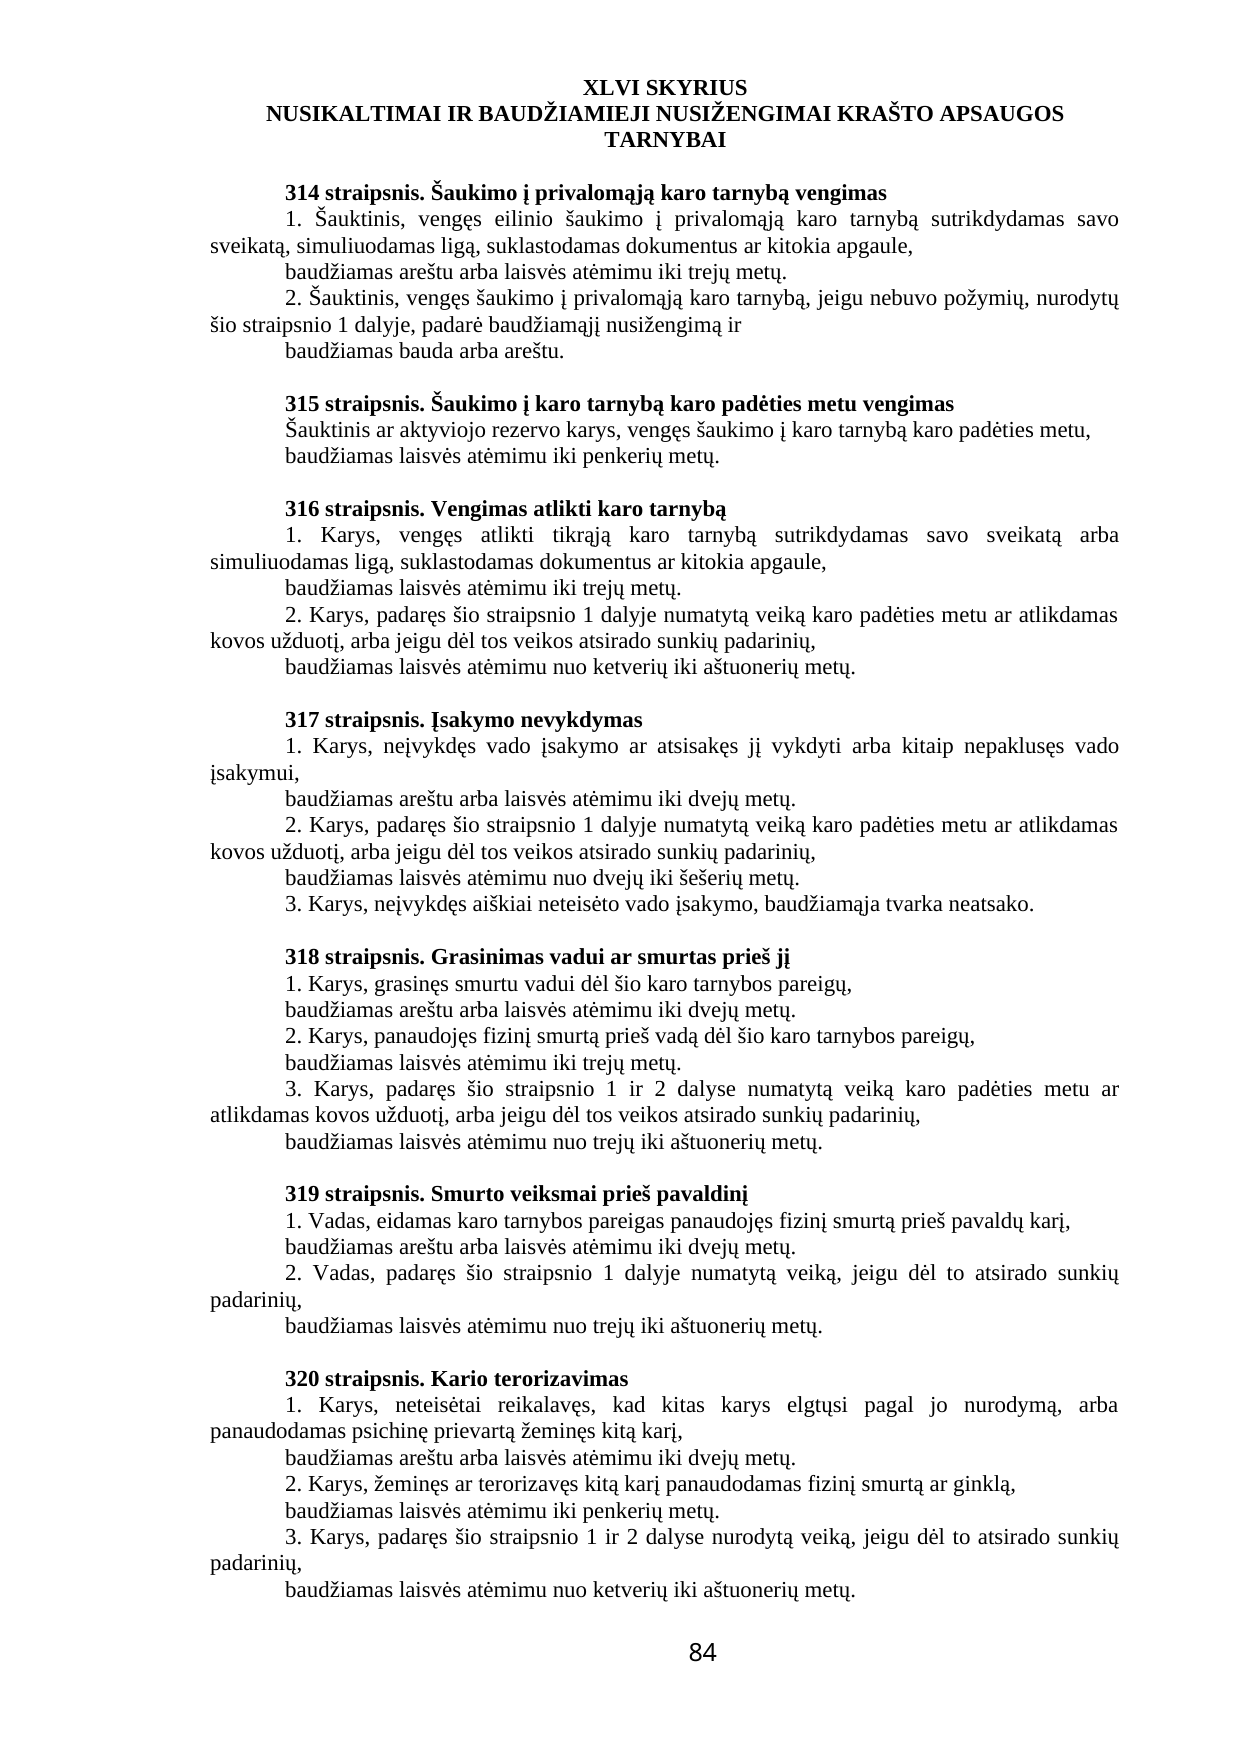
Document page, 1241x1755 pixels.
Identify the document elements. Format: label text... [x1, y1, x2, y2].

text baudžiamas laisvės atėmimu nuo trejų iki aštuonerių metų. [210, 1312, 1120, 1338]
text 317 straipsnis. Įsakymo nevykdymas [210, 706, 1120, 732]
text 1. Karys, neįvykdęs vado įsakymo ar atsisakęs jį vykdyti arba kitaip nepaklusęs vado įsakymui, [210, 732, 1120, 785]
text 3. Karys, padaręs šio straipsnio 1 ir 2 dalyse numatytą veiką karo padėties metu ar atlikdamas kovos užduotį, arba jeigu dėl tos veikos atsirado sunkių padarinių, [210, 1075, 1120, 1128]
text Nusikaltimai IR BAUDŽIAMIEJI NUSIŽENGIMAI krašto apsaugos tarnybAI [210, 100, 1120, 153]
text 3. Karys, neįvykdęs aiškiai neteisėto vado įsakymo, baudžiamąja tvarka neatsako. [210, 891, 1120, 917]
text baudžiamas areštu arba laisvės atėmimu iki dvejų metų. [210, 1444, 1120, 1470]
text 1. Karys, grasinęs smurtu vadui dėl šio karo tarnybos pareigų, [210, 969, 1120, 996]
text 1. Vadas, eidamas karo tarnybos pareigas panaudojęs fizinį smurtą prieš pavaldų karį, [210, 1207, 1120, 1233]
text baudžiamas laisvės atėmimu nuo trejų iki aštuonerių metų. [210, 1128, 1120, 1154]
text 315 straipsnis. Šaukimo į karo tarnybą karo padėties metu vengimas [210, 390, 1120, 416]
text 314 straipsnis. Šaukimo į privalomąją karo tarnybą vengimas [210, 179, 1120, 205]
text Šauktinis ar aktyviojo rezervo karys, vengęs šaukimo į karo tarnybą karo padėties metu, [210, 416, 1120, 442]
text baudžiamas laisvės atėmimu iki penkerių metų. [210, 1497, 1120, 1523]
text 316 straipsnis. Vengimas atlikti karo tarnybą [210, 495, 1120, 522]
text baudžiamas areštu arba laisvės atėmimu iki trejų metų. [210, 258, 1120, 284]
text baudžiamas laisvės atėmimu iki trejų metų. [210, 1049, 1120, 1075]
text baudžiamas areštu arba laisvės atėmimu iki dvejų metų. [210, 996, 1120, 1022]
text 320 straipsnis. Kario terorizavimas [210, 1365, 1120, 1391]
text baudžiamas laisvės atėmimu nuo dvejų iki šešerių metų. [210, 864, 1120, 891]
text 2. Karys, žeminęs ar terorizavęs kitą karį panaudodamas fizinį smurtą ar ginklą, [210, 1470, 1120, 1497]
text baudžiamas areštu arba laisvės atėmimu iki dvejų metų. [210, 1233, 1120, 1259]
text baudžiamas laisvės atėmimu iki penkerių metų. [210, 442, 1120, 469]
text baudžiamas laisvės atėmimu nuo ketverių iki aštuonerių metų. [210, 653, 1120, 680]
text 2. Šauktinis, vengęs šaukimo į privalomąją karo tarnybą, jeigu nebuvo požymių, nurodytų šio straipsnio 1 dalyje, padarė baudžiamąjį nusižengimą ir [210, 284, 1120, 337]
text 1. Karys, vengęs atlikti tikrąją karo tarnybą sutrikdydamas savo sveikatą arba simuliuodamas ligą, suklastodamas dokumentus ar kitokia apgaule, [210, 522, 1120, 574]
text 319 straipsnis. Smurto veiksmai prieš pavaldinį [210, 1180, 1120, 1207]
text 2. Karys, panaudojęs fizinį smurtą prieš vadą dėl šio karo tarnybos pareigų, [210, 1022, 1120, 1049]
text 1. Šauktinis, vengęs eilinio šaukimo į privalomąją karo tarnybą sutrikdydamas savo sveikatą, simuliuodamas ligą, suklastodamas dokumentus ar kitokia apgaule, [210, 205, 1120, 258]
text 2. Karys, padaręs šio straipsnio 1 dalyje numatytą veiką karo padėties metu ar atlikdamas kovos užduotį, arba jeigu dėl tos veikos atsirado sunkių padarinių, [210, 811, 1120, 864]
subtitle XLVI skyrius [210, 73, 1120, 100]
text 3. Karys, padaręs šio straipsnio 1 ir 2 dalyse nurodytą veiką, jeigu dėl to atsirado sunkių padarinių, [210, 1523, 1120, 1576]
text 1. Karys, neteisėtai reikalavęs, kad kitas karys elgtųsi pagal jo nurodymą, arba panaudodamas psichinę prievartą žeminęs kitą karį, [210, 1391, 1120, 1444]
text baudžiamas laisvės atėmimu nuo ketverių iki aštuonerių metų. [210, 1576, 1120, 1602]
text 2. Vadas, padaręs šio straipsnio 1 dalyje numatytą veiką, jeigu dėl to atsirado sunkių padarinių, [210, 1259, 1120, 1312]
text baudžiamas bauda arba areštu. [210, 337, 1120, 363]
text 318 straipsnis. Grasinimas vadui ar smurtas prieš jį [210, 943, 1120, 969]
text baudžiamas laisvės atėmimu iki trejų metų. [210, 574, 1120, 601]
text 2. Karys, padaręs šio straipsnio 1 dalyje numatytą veiką karo padėties metu ar atlikdamas kovos užduotį, arba jeigu dėl tos veikos atsirado sunkių padarinių, [210, 601, 1120, 653]
text baudžiamas areštu arba laisvės atėmimu iki dvejų metų. [210, 785, 1120, 811]
